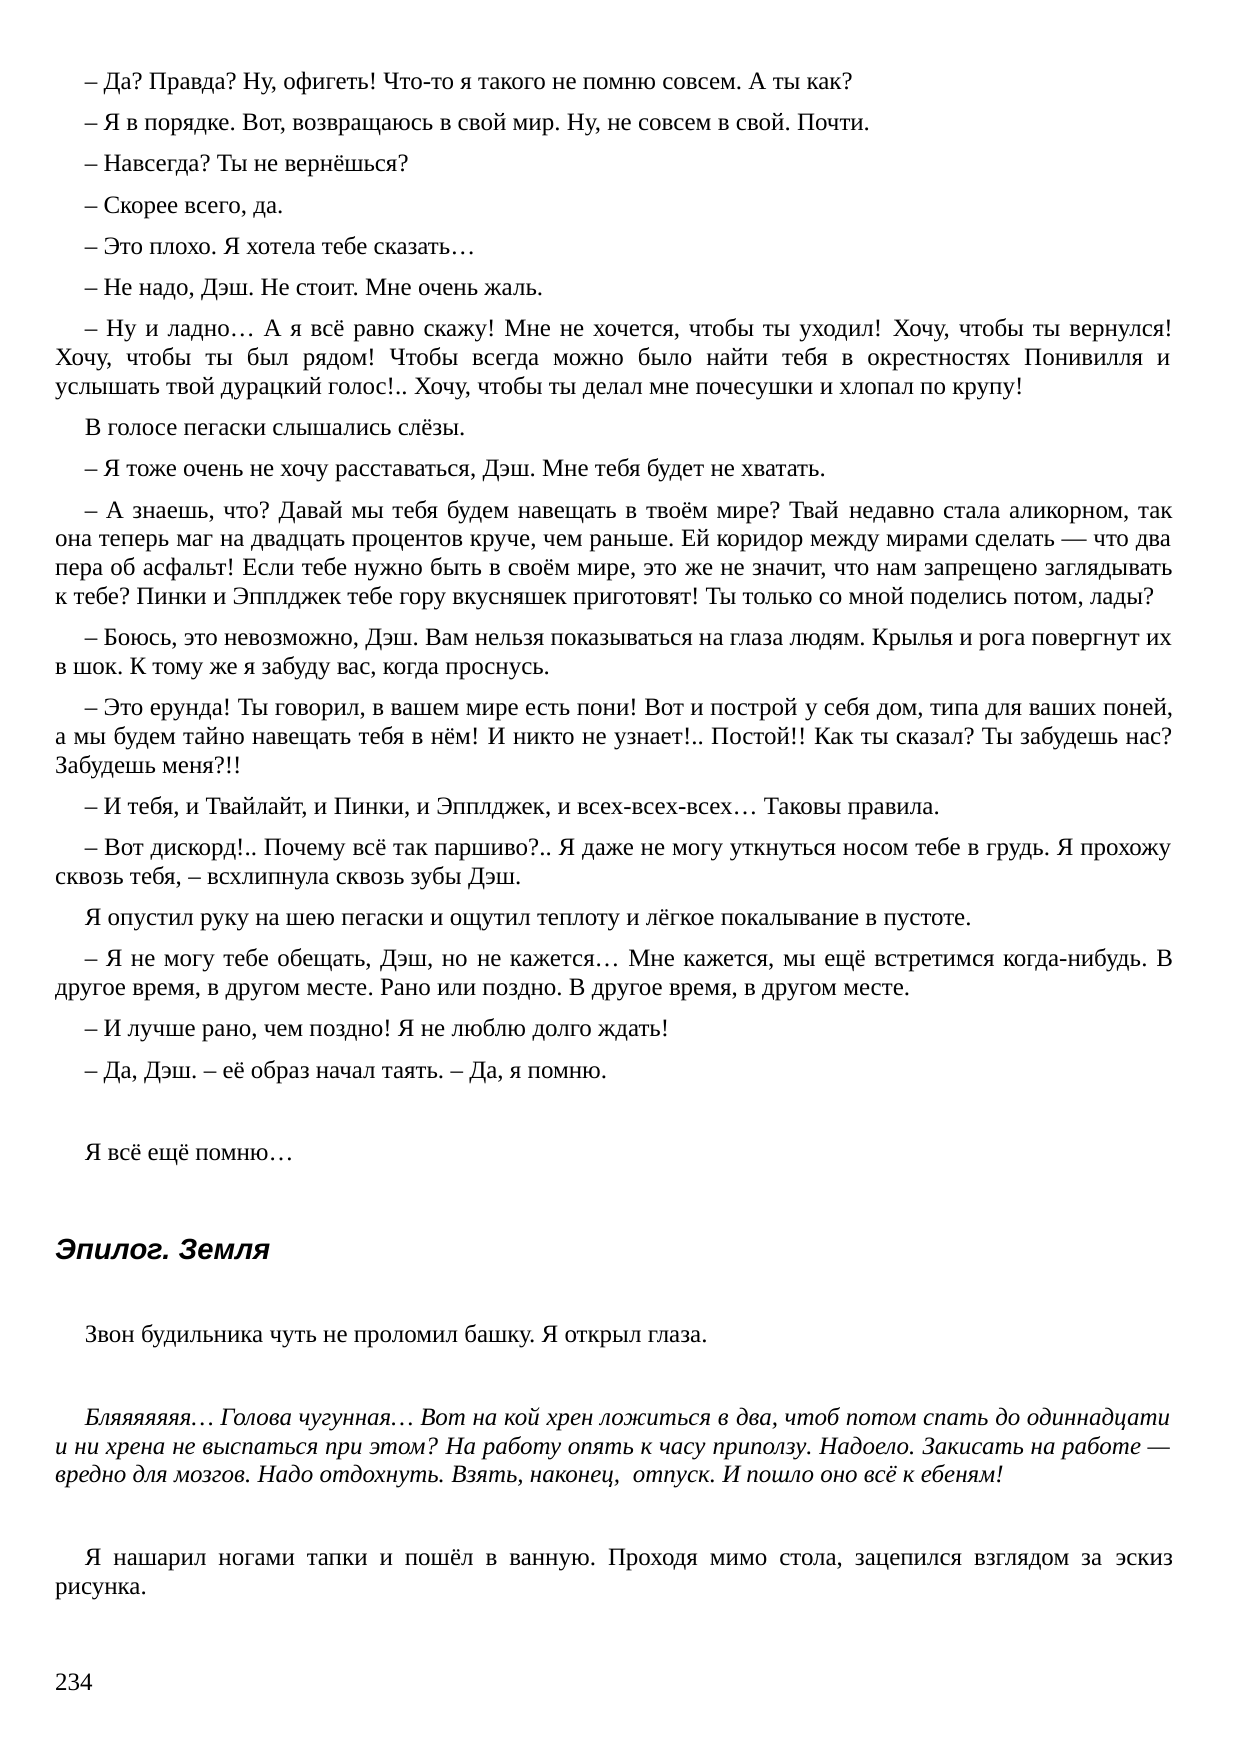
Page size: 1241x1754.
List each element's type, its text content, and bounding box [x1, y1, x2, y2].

text – И тебя, и Твайлайт, и Пинки, и Эпплджек, и всех-всех-всех… Таковы правила. [55, 791, 1173, 820]
text – Я не могу тебе обещать, Дэш, но не кажется… Мне кажется, мы ещё встретимся когда-нибудь. В другое время, в другом месте. Рано или поздно. В другое время, в другом месте. [55, 943, 1173, 1001]
text В голосе пегаски слышались слёзы. [55, 412, 1173, 441]
text – Навсегда? Ты не вернёшься? [55, 148, 1173, 177]
text Я опустил руку на шею пегаски и ощутил теплоту и лёгкое покалывание в пустоте. [55, 902, 1173, 931]
text – А знаешь, что? Давай мы тебя будем навещать в твоём мире? Твай недавно стала аликорном, так она теперь маг на двадцать процентов круче, чем раньше. Ей коридор между мирами сделать — что два пера об асфальт! Если тебе нужно быть в своём мире, это же не значит, что нам запрещено заглядывать к тебе? Пинки и Эпплджек тебе гору вкусняшек приготовят! Ты только со мной поделись потом, лады? [55, 495, 1173, 610]
text Я нашарил ногами тапки и пошёл в ванную. Проходя мимо стола, зацепился взглядом за эскиз рисунка. [55, 1542, 1173, 1599]
subtitle Эпилог. Земля [55, 1232, 1173, 1266]
text Бляяяяяяя… Голова чугунная… Вот на кой хрен ложиться в два, чтоб потом спать до одиннадцати и ни хрена не выспаться при этом? На работу опять к часу приползу. Надоело. Закисать на работе — вредно для мозгов. Надо отдохнуть. Взять, наконец, отпуск. И пошло оно всё к ебеням! [55, 1402, 1173, 1488]
text – Да? Правда? Ну, офигеть! Что-то я такого не помню совсем. А ты как? [55, 66, 1173, 95]
text – Я в порядке. Вот, возвращаюсь в свой мир. Ну, не совсем в свой. Почти. [55, 107, 1173, 136]
text – Ну и ладно… А я всё равно скажу! Мне не хочется, чтобы ты уходил! Хочу, чтобы ты вернулся! Хочу, чтобы ты был рядом! Чтобы всегда можно было найти тебя в окрестностях Понивилля и услышать твой дурацкий голос!.. Хочу, чтобы ты делал мне почесушки и хлопал по крупу! [55, 313, 1173, 400]
text – Это ерунда! Ты говорил, в вашем мире есть пони! Вот и построй у себя дом, типа для ваших поней, а мы будем тайно навещать тебя в нём! И никто не узнает!.. Постой!! Как ты сказал? Ты забудешь нас? Забудешь меня?!! [55, 692, 1173, 778]
text – Да, Дэш. – её образ начал таять. – Да, я помню. [55, 1055, 1173, 1083]
text – Я тоже очень не хочу расставаться, Дэш. Мне тебя будет не хватать. [55, 453, 1173, 482]
text – Боюсь, это невозможно, Дэш. Вам нельзя показываться на глаза людям. Крылья и рога повергнут их в шок. К тому же я забуду вас, когда проснусь. [55, 622, 1173, 680]
text – Это плохо. Я хотела тебе сказать… [55, 231, 1173, 260]
text Звон будильника чуть не проломил башку. Я открыл глаза. [55, 1319, 1173, 1348]
text Я всё ещё помню… [55, 1137, 1173, 1166]
text – И лучше рано, чем поздно! Я не люблю долго ждать! [55, 1013, 1173, 1042]
text – Вот дискорд!.. Почему всё так паршиво?.. Я даже не могу уткнуться носом тебе в грудь. Я прохожу сквозь тебя, – всхлипнула сквозь зубы Дэш. [55, 832, 1173, 890]
text – Не надо, Дэш. Не стоит. Мне очень жаль. [55, 272, 1173, 301]
text – Скорее всего, да. [55, 190, 1173, 218]
